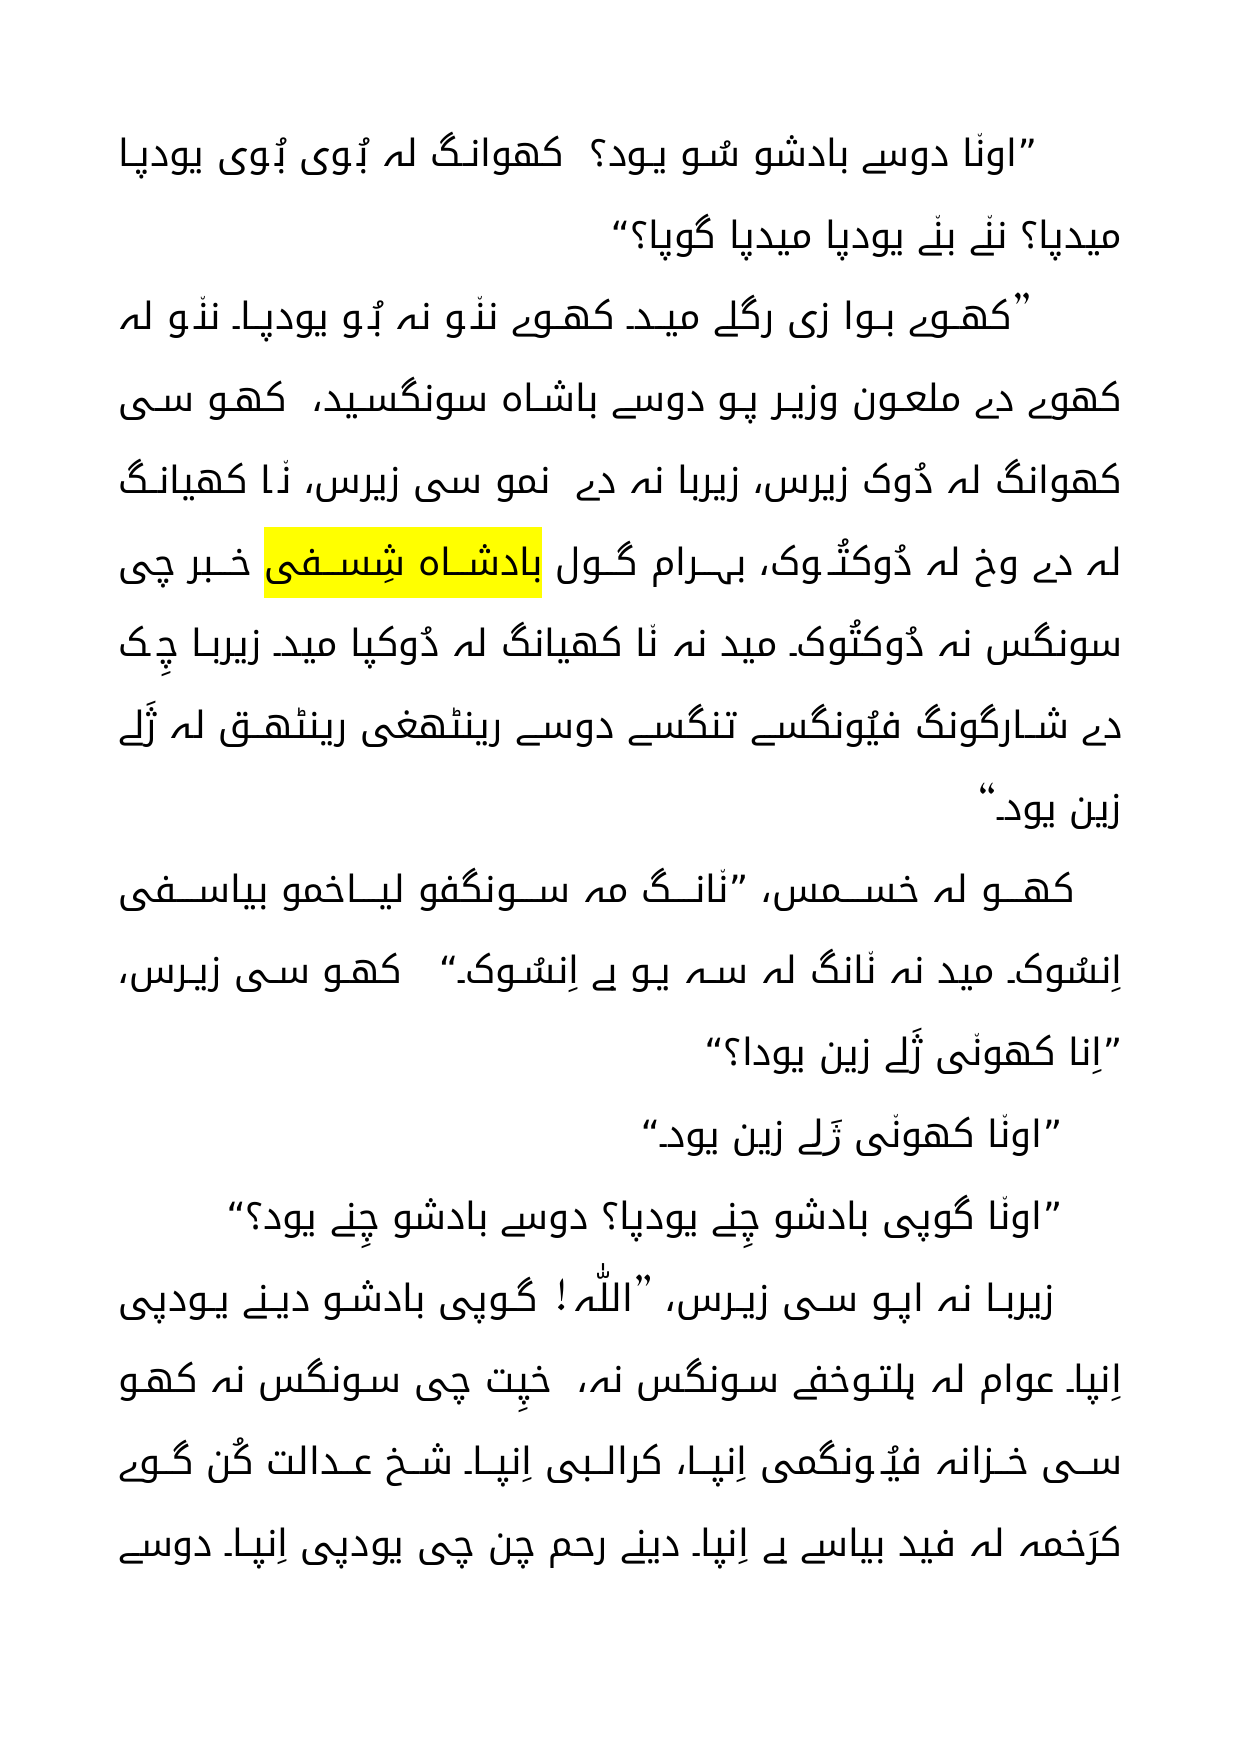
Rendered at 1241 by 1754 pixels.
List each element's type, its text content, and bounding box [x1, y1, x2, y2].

text ”کھوے بوا زی رگلے مید۔ کھوے نن٘و نہ بُو یودپا۔ نن٘و لہ کھوے دے ملعون وزیر پو دوسے باشاہ سونگسید، کھو سی کھوانگ لہ دُوک زیرس، زیربا نہ دے نمو سی زیرس، ن٘ا کھیانگ لہ دے وخ لہ دُوکتُوک، بہرام گول بادشاہ شِسفی خبر چی سونگس نہ دُوکتُوک۔ مید نہ ن٘ا کھیانگ لہ دُوکپا مید۔ زیربا چِک دے شارگونگ فیُونگسے تنگسے دوسے رینٹھغی رینٹھق لہ ژَلے زین یود۔“ [118, 282, 1122, 843]
text ”اون٘ا دوسے بادشو سُو یود؟ کھوانگ لہ بُوی بُوی یودپا میدپا؟ نن٘ے بن٘ے یودپا میدپا گوپا؟“ [118, 118, 1122, 271]
text کھو لہ خسمس، ”ن٘انگ مہ سونگفو لیاخمو بیاسفی اِنسُوک۔ مید نہ ن٘انگ لہ سہ یو بے اِنسُوک۔“ کھو سی زیرس، ”اِنا کھون٘ی ژَلے زین یودا؟“ [118, 854, 1122, 1089]
text ”اون٘ا گوپی بادشو چِنے یودپا؟ دوسے بادشو چِنے یود؟“ [118, 1181, 1122, 1252]
text زیربا نہ اپو سی زیرس، ”اللّٰہ! گوپی بادشو دینے یودپی اِنپا۔ عوام لہ ہلتوخفے سونگس نہ، خپِت چی سونگس نہ کھو سی خزانہ فیُونگمی اِنپا، کرالبی اِنپا۔ شخ عدالت کُن گوے کرَخمہ لہ فید بیاسے بے اِنپا۔ دینے رحم چن چی یودپی اِنپا۔ دوسے [118, 1263, 1122, 1579]
text ”اون٘ا کھون٘ی ژَلے زین یود۔“ [118, 1099, 1122, 1171]
